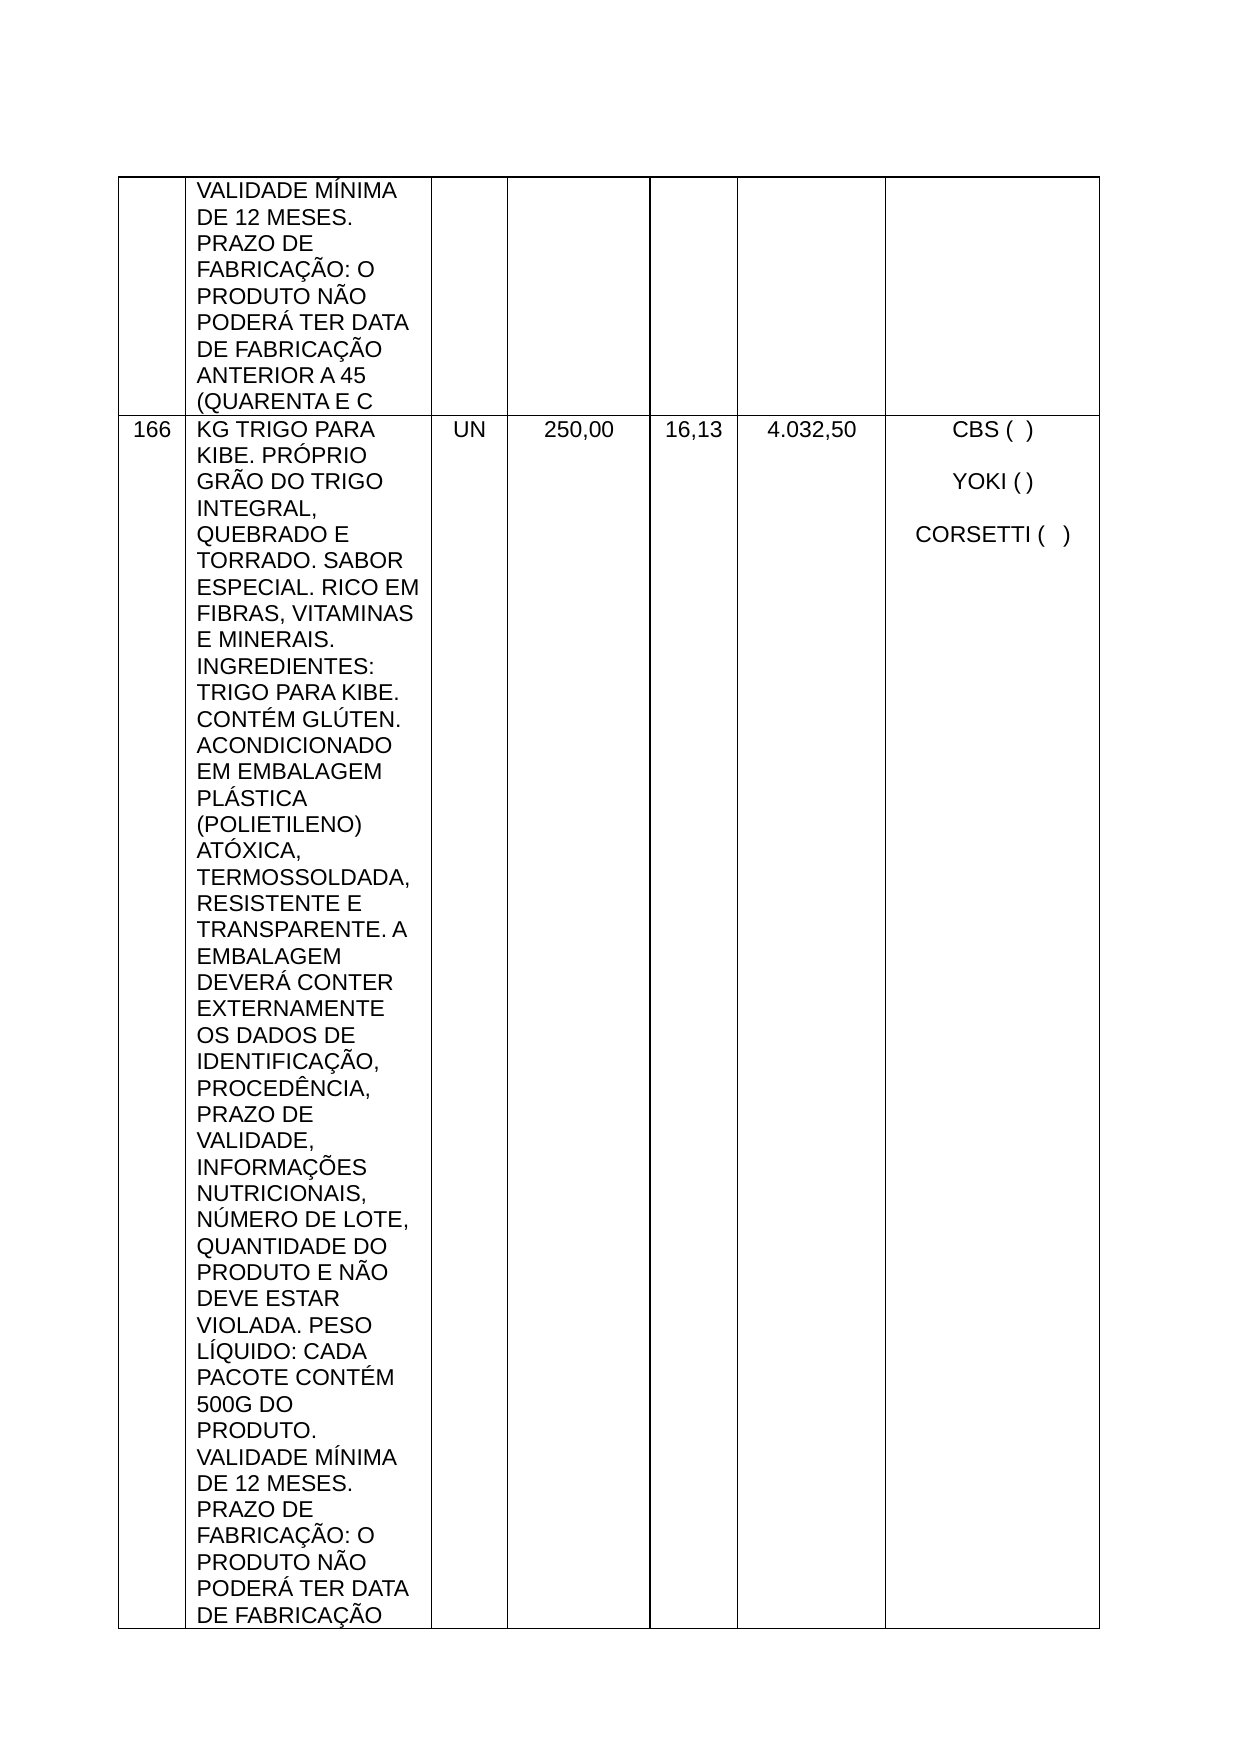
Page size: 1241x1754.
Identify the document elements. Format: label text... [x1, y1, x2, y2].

table_cell [508, 178, 649, 414]
table_cell 166 [119, 416, 185, 1628]
table_cell [432, 178, 507, 414]
table_cell [738, 178, 885, 414]
table_cell 16,13 [651, 416, 737, 1628]
table_cell Un [432, 416, 507, 1628]
table_cell CBS ( ) YOKI ( ) CORSETTI ( ) [886, 416, 1099, 1628]
table_cell Validade mínima de 12 meses. Prazo de fabricação: O produto não poderá ter data de fabricação anterior a 45 (quarenta e c [186, 178, 431, 414]
table_cell [886, 178, 1099, 414]
table_cell Kg Trigo para kibe. Próprio grão do trigo integral, quebrado e torrado. Sabor especial. Rico em fibras, vitaminas e minerais. Ingredientes: trigo para kibe. Contém glúten. Acondicionado em embalagem plástica (polietileno) atóxica, termossoldada, resistente e transparente. A embalagem deverá conter externamente os dados de identificação, procedência, prazo de validade, informações nutricionais, número de lote, quantidade do produto e não deve estar violada. Peso líquido: cada pacote contém 500g do produto. Validade mínima de 12 meses. Prazo de fabricação: O produto não poderá ter data de fabricação [186, 416, 431, 1628]
table_cell [651, 178, 737, 414]
table_cell [119, 178, 185, 414]
table_cell 250,00 [508, 416, 649, 1628]
table_cell 4.032,50 [738, 416, 885, 1628]
